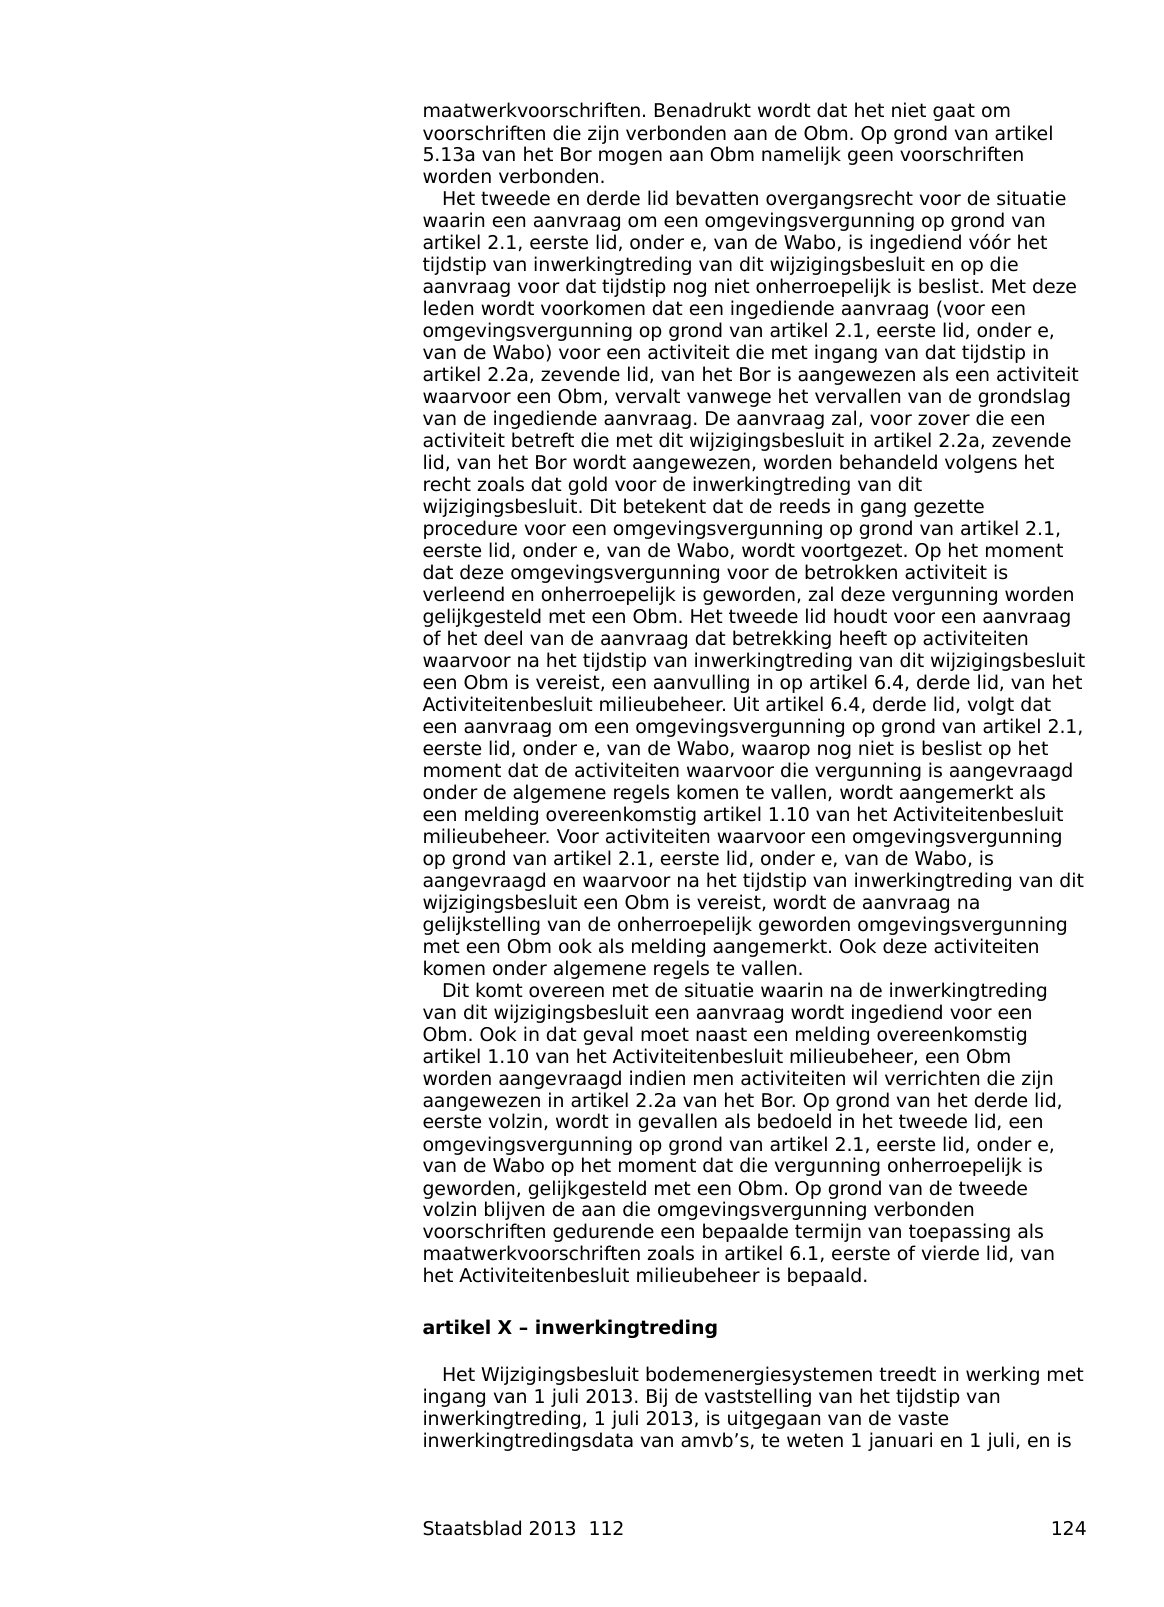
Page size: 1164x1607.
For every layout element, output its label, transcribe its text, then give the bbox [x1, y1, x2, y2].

text Het Wijzigingsbesluit bodemenergiesystemen treedt in werking met ingang van 1 juli 2013. Bij de vaststelling van het tijdstip van inwerkingtreding, 1 juli 2013, is uitgegaan van de vaste inwerkingtredingsdata van amvb’s, te weten 1 januari en 1 juli, en is [422, 1364, 1087, 1452]
subtitle artikel X – inwerkingtreding [422, 1317, 1087, 1339]
text Dit komt overeen met de situatie waarin na de inwerkingtreding van dit wijzigingsbesluit een aanvraag wordt ingediend voor een Obm. Ook in dat geval moet naast een melding overeenkomstig artikel 1.10 van het Activiteitenbesluit milieubeheer, een Obm worden aangevraagd indien men activiteiten wil verrichten die zijn aangewezen in artikel 2.2a van het Bor. Op grond van het derde lid, eerste volzin, wordt in gevallen als bedoeld in het tweede lid, een omgevingsvergunning op grond van artikel 2.1, eerste lid, onder e, van de Wabo op het moment dat die vergunning onherroepelijk is geworden, gelijkgesteld met een Obm. Op grond van de tweede volzin blijven de aan die omgevingsvergunning verbonden voorschriften gedurende een bepaalde termijn van toepassing als maatwerkvoorschriften zoals in artikel 6.1, eerste of vierde lid, van het Activiteitenbesluit milieubeheer is bepaald. [422, 979, 1087, 1287]
text maatwerkvoorschriften. Benadrukt wordt dat het niet gaat om voorschriften die zijn verbonden aan de Obm. Op grond van artikel 5.13a van het Bor mogen aan Obm namelijk geen voorschriften worden verbonden. [422, 100, 1087, 188]
text Het tweede en derde lid bevatten overgangsrecht voor de situatie waarin een aanvraag om een omgevingsvergunning op grond van artikel 2.1, eerste lid, onder e, van de Wabo, is ingediend vóór het tijdstip van inwerkingtreding van dit wijzigingsbesluit en op die aanvraag voor dat tijdstip nog niet onherroepelijk is beslist. Met deze leden wordt voorkomen dat een ingediende aanvraag (voor een omgevingsvergunning op grond van artikel 2.1, eerste lid, onder e, van de Wabo) voor een activiteit die met ingang van dat tijdstip in artikel 2.2a, zevende lid, van het Bor is aangewezen als een activiteit waarvoor een Obm, vervalt vanwege het vervallen van de grondslag van de ingediende aanvraag. De aanvraag zal, voor zover die een activiteit betreft die met dit wijzigingsbesluit in artikel 2.2a, zevende lid, van het Bor wordt aangewezen, worden behandeld volgens het recht zoals dat gold voor de inwerkingtreding van dit wijzigingsbesluit. Dit betekent dat de reeds in gang gezette procedure voor een omgevingsvergunning op grond van artikel 2.1, eerste lid, onder e, van de Wabo, wordt voortgezet. Op het moment dat deze omgevingsvergunning voor de betrokken activiteit is verleend en onherroepelijk is geworden, zal deze vergunning worden gelijkgesteld met een Obm. Het tweede lid houdt voor een aanvraag of het deel van de aanvraag dat betrekking heeft op activiteiten waarvoor na het tijdstip van inwerkingtreding van dit wijzigingsbesluit een Obm is vereist, een aanvulling in op artikel 6.4, derde lid, van het Activiteitenbesluit milieubeheer. Uit artikel 6.4, derde lid, volgt dat een aanvraag om een omgevingsvergunning op grond van artikel 2.1, eerste lid, onder e, van de Wabo, waarop nog niet is beslist op het moment dat de activiteiten waarvoor die vergunning is aangevraagd onder de algemene regels komen te vallen, wordt aangemerkt als een melding overeenkomstig artikel 1.10 van het Activiteitenbesluit milieubeheer. Voor activiteiten waarvoor een omgevingsvergunning op grond van artikel 2.1, eerste lid, onder e, van de Wabo, is aangevraagd en waarvoor na het tijdstip van inwerkingtreding van dit wijzigingsbesluit een Obm is vereist, wordt de aanvraag na gelijkstelling van de onherroepelijk geworden omgevingsvergunning met een Obm ook als melding aangemerkt. Ook deze activiteiten komen onder algemene regels te vallen. [422, 188, 1087, 979]
